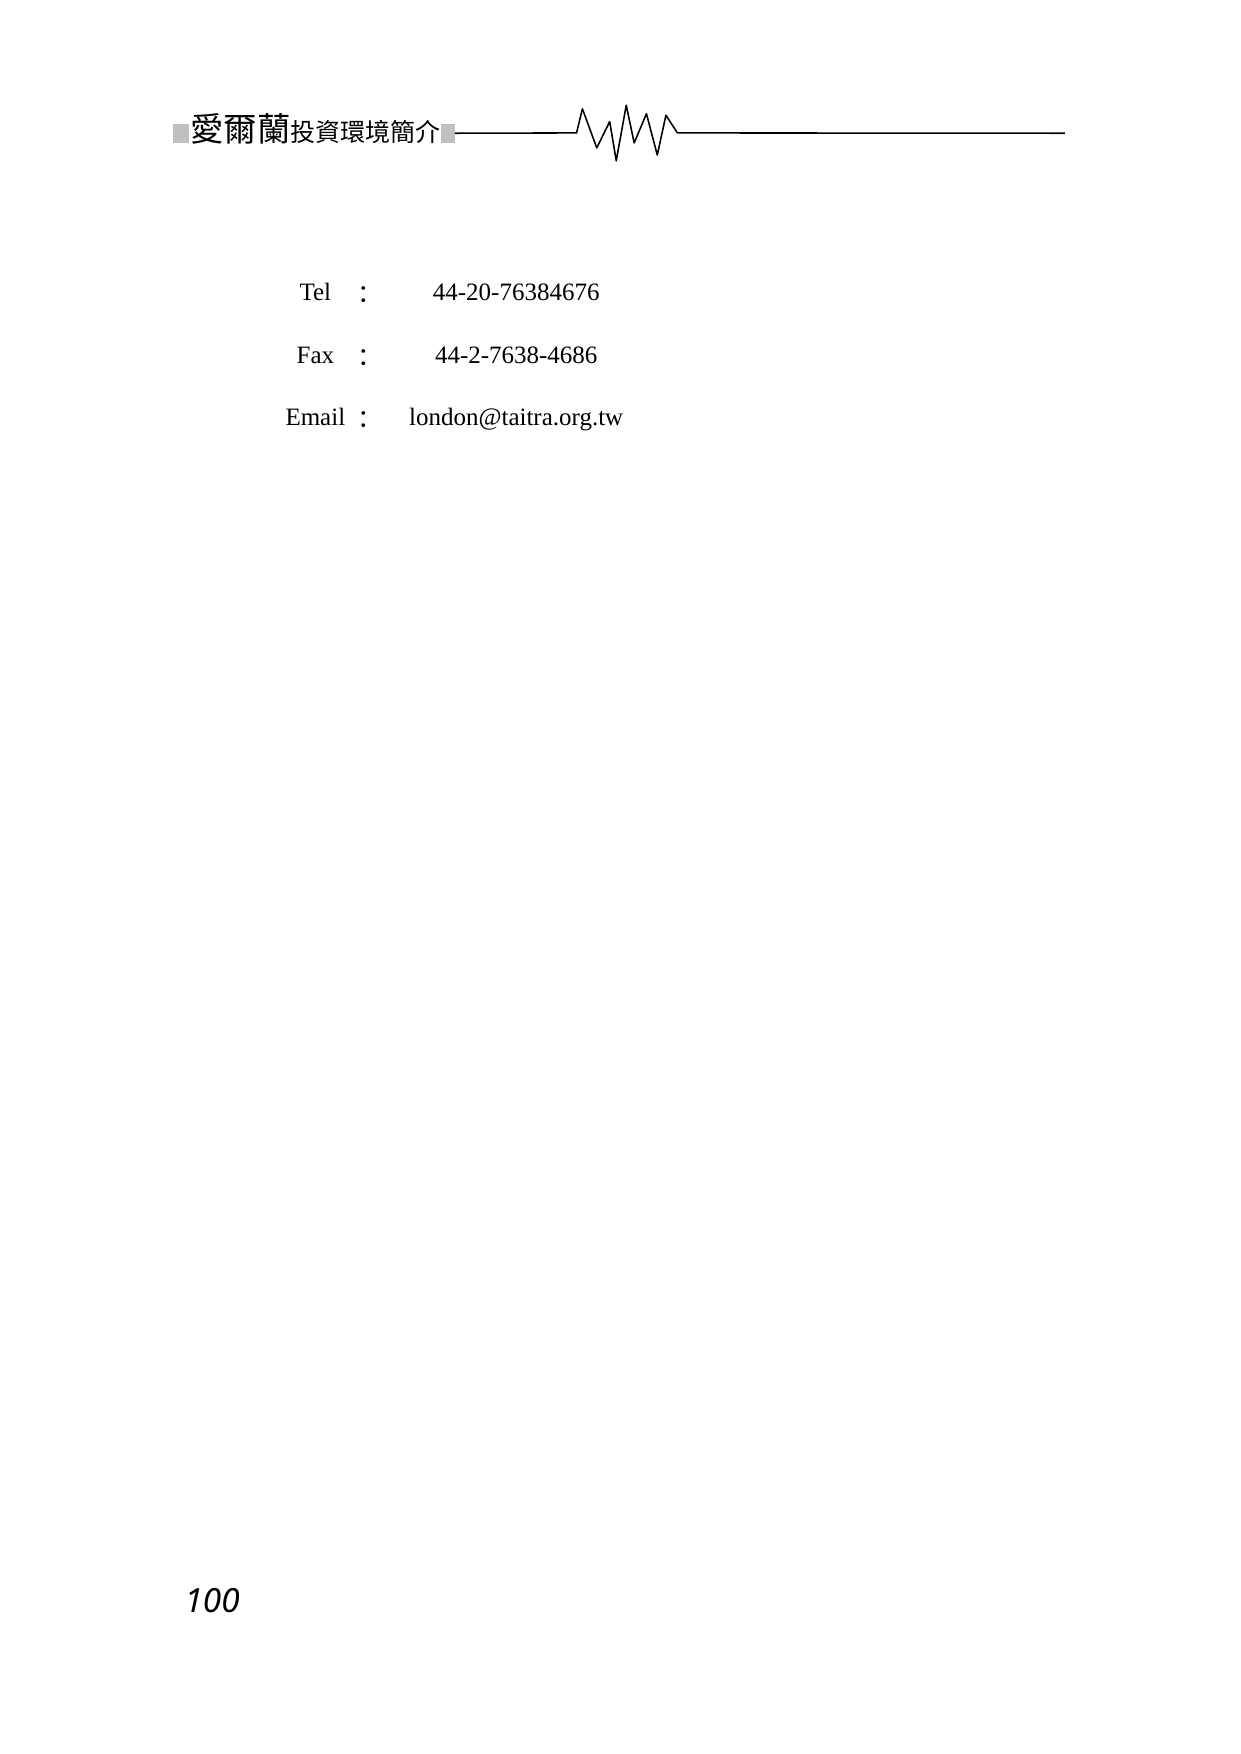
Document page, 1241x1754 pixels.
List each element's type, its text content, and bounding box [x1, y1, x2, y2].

text Tel： 44-20-76384676 [207, 250, 1058, 313]
text Email：london@taitra.org.tw [207, 375, 1058, 438]
text Fax： 44-2-7638-4686 [207, 313, 1058, 375]
